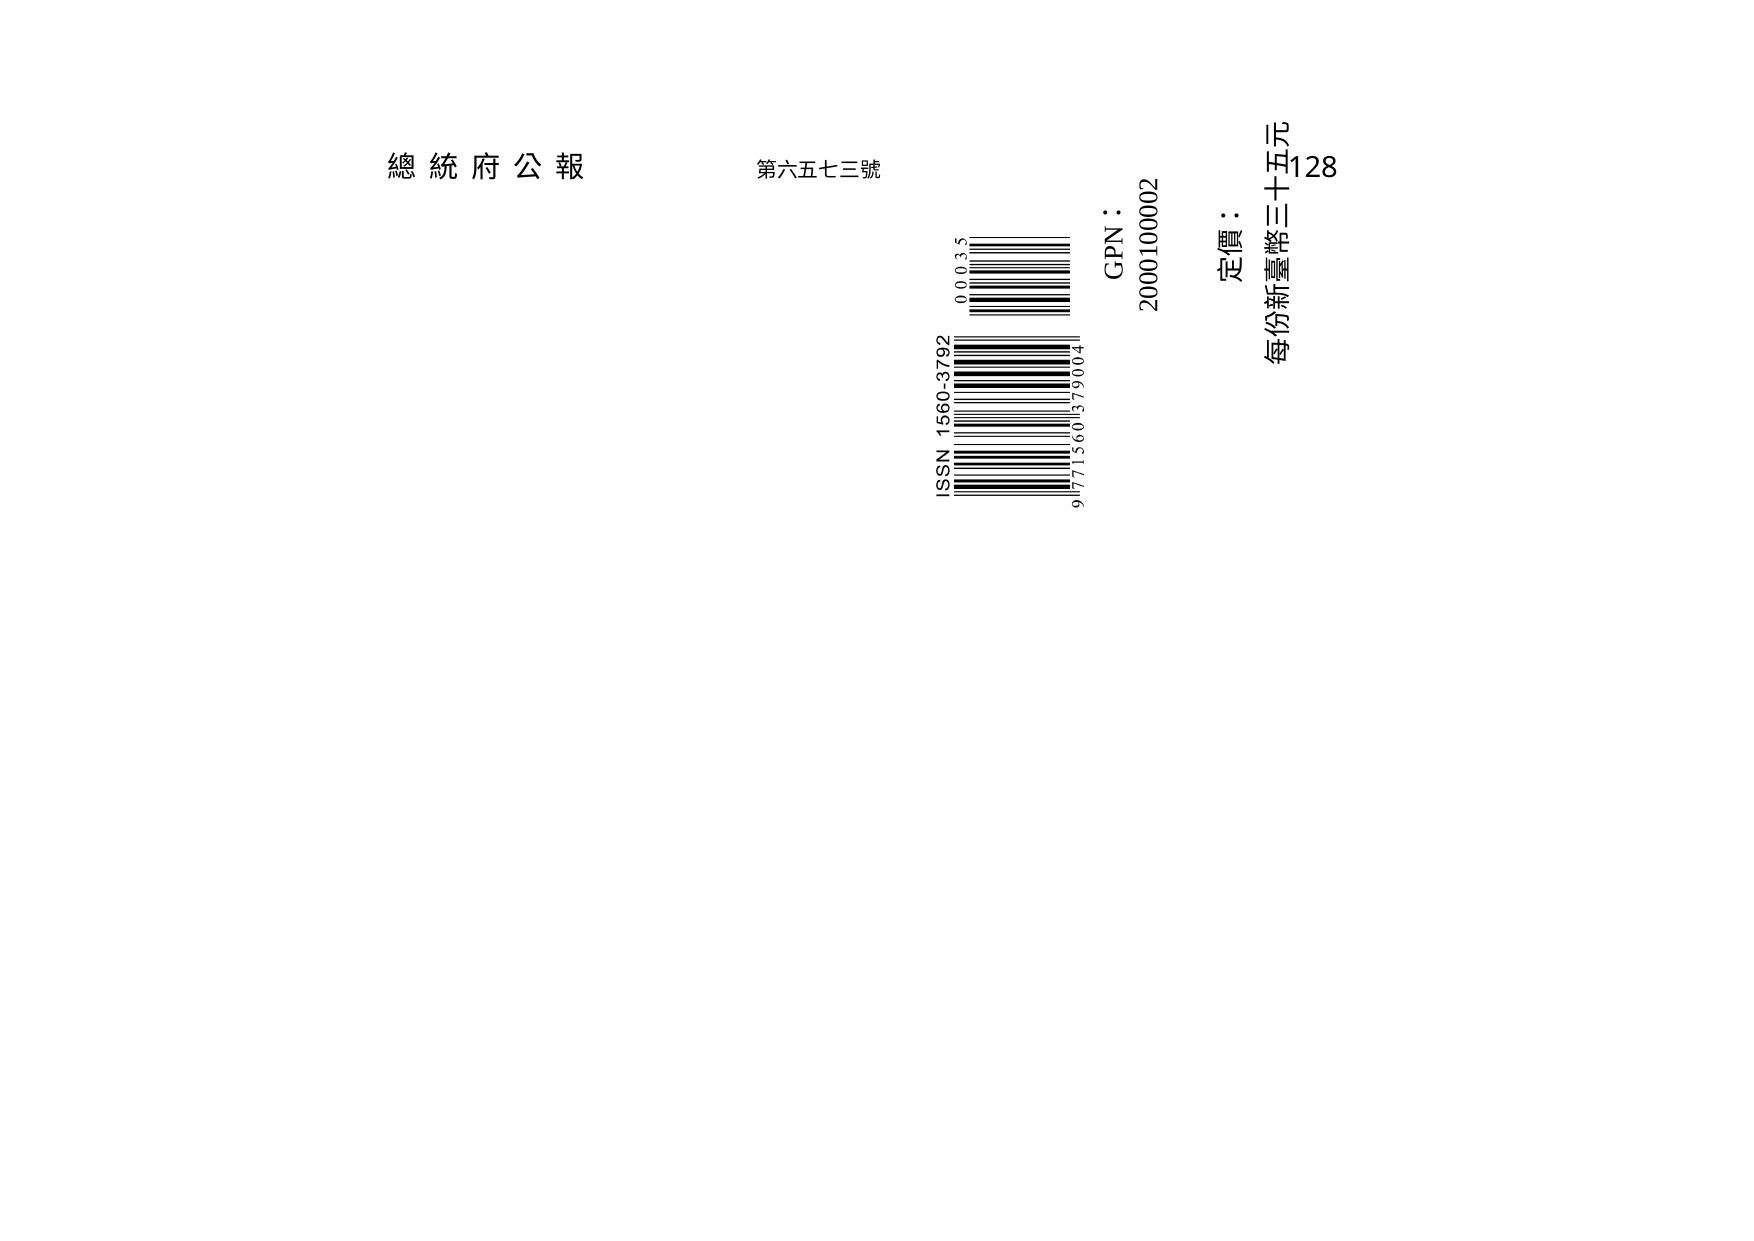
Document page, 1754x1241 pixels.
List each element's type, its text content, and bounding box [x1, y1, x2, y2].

table_header 定價： [1206, 222, 1253, 514]
table_header 2000100002 [1129, 222, 1176, 514]
table_header [932, 222, 1088, 514]
table_header [1176, 222, 1206, 514]
table_header 每份新臺幣三十五元 [1253, 222, 1300, 514]
table_header GPN： [1088, 222, 1129, 514]
